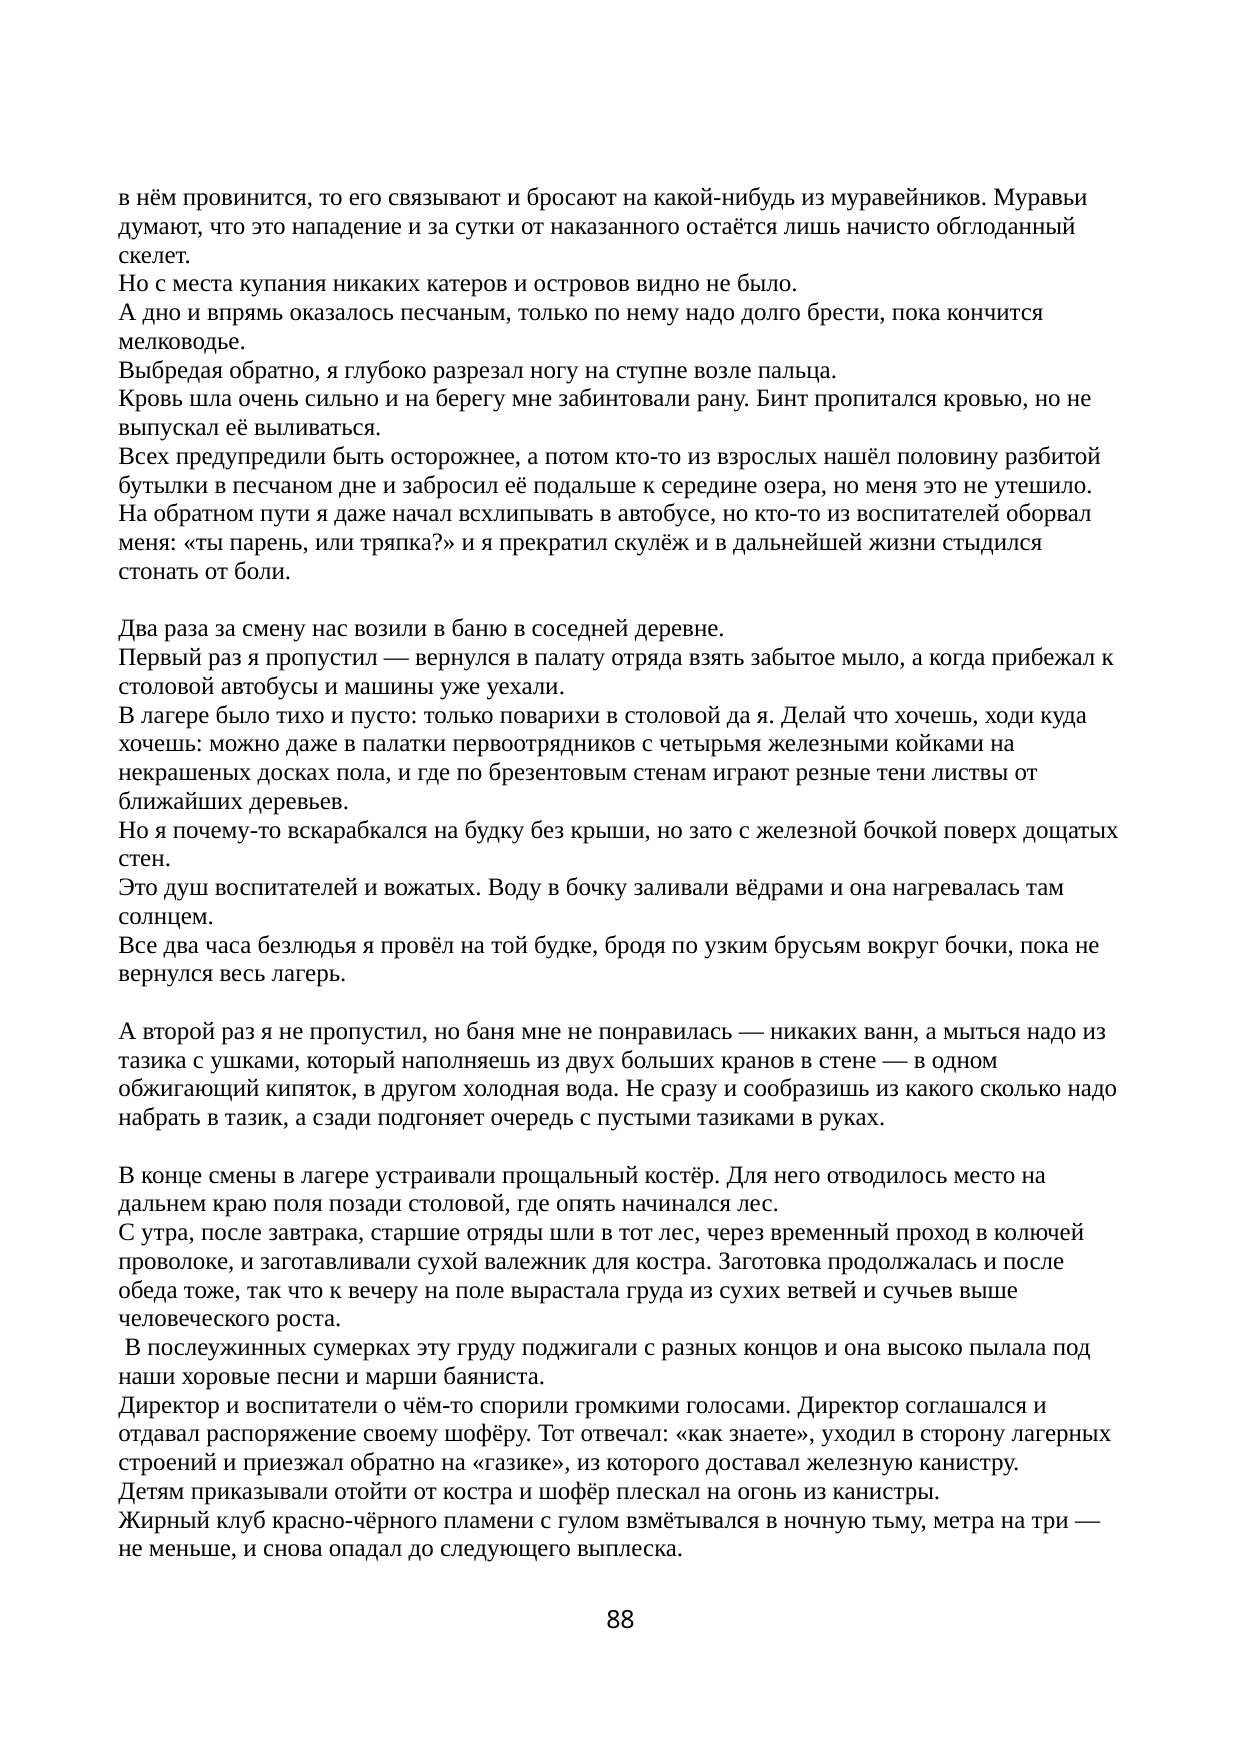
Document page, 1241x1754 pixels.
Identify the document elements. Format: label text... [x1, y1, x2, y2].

text В лагере было тихо и пусто: только поварихи в столовой да я. Делай что хочешь, ходи куда хочешь: можно даже в палатки первоотрядников с четырьмя железными койками на некрашеных досках пола, и где по брезентовым стенам играют резные тени листвы от ближайших деревьев. [118, 700, 1122, 815]
text в нём провинится, то его связывают и бросают на какой-нибудь из муравейников. Муравьи думают, что это нападение и за сутки от наказанного остаётся лишь начисто обглоданный скелет. [118, 182, 1122, 268]
text Выбредая обратно, я глубоко разрезал ногу на ступне возле пальца. [118, 355, 1122, 383]
text Первый раз я пропустил — вернулся в палату отряда взять забытое мыло, а когда прибежал к столовой автобусы и машины уже уехали. [118, 642, 1122, 700]
text Но я почему-то вскарабкался на будку без крыши, но зато с железной бочкой поверх дощатых стен. [118, 815, 1122, 872]
text А дно и впрямь оказалось песчаным, только по нему надо долго брести, пока кончится мелководье. [118, 297, 1122, 355]
text В конце смены в лагере устраивали прощальный костёр. Для него отводилось место на дальнем краю поля позади столовой, где опять начинался лес. [118, 1160, 1122, 1217]
text На обратном пути я даже начал всхлипывать в автобусе, но кто-то из воспитателей оборвал меня: «ты парень, или тряпка?» и я прекратил скулёж и в дальнейшей жизни стыдился стонать от боли. [118, 498, 1122, 585]
text Два раза за смену нас возили в баню в соседней деревне. [118, 613, 1122, 642]
text В послеужинных сумерках эту груду поджигали с разных концов и она высоко пылала под наши хоровые песни и марши баяниста. [118, 1332, 1122, 1390]
text Жирный клуб красно-чёрного пламени с гулом взмётывался в ночную тьму, метра на три — не меньше, и снова опадал до следующего выплеска. [118, 1505, 1122, 1562]
text Это душ воспитателей и вожатых. Воду в бочку заливали вёдрами и она нагревалась там солнцем. [118, 872, 1122, 930]
text Детям приказывали отойти от костра и шофёр плескал на огонь из канистры. [118, 1476, 1122, 1505]
text Но с места купания никаких катеров и островов видно не было. [118, 268, 1122, 297]
text С утра, после завтрака, старшие отряды шли в тот лес, через временный проход в колючей проволоке, и заготавливали сухой валежник для костра. Заготовка продолжалась и после обеда тоже, так что к вечеру на поле вырастала груда из сухих ветвей и сучьев выше человеческого роста. [118, 1217, 1122, 1332]
text Кровь шла очень сильно и на берегу мне забинтовали рану. Бинт пропитался кровью, но не выпускал её выливаться. [118, 383, 1122, 441]
text Директор и воспитатели о чём-то спорили громкими голосами. Директор соглашался и отдавал распоряжение своему шофёру. Тот отвечал: «как знаете», уходил в сторону лагерных строений и приезжал обратно на «газике», из которого доставал железную канистру. [118, 1390, 1122, 1476]
text Всех предупредили быть осторожнее, а потом кто-то из взрослых нашёл половину разбитой бутылки в песчаном дне и забросил её подальше к середине озера, но меня это не утешило. [118, 441, 1122, 498]
text Все два часа безлюдья я провёл на той будке, бродя по узким брусьям вокруг бочки, пока не вернулся весь лагерь. [118, 930, 1122, 987]
text А второй раз я не пропустил, но баня мне не понравилась — никаких ванн, а мыться надо из тазика с ушками, который наполняешь из двух больших кранов в стене — в одном обжигающий кипяток, в другом холодная вода. Не сразу и сообразишь из какого сколько надо набрать в тазик, а сзади подгоняет очередь с пустыми тазиками в руках. [118, 1016, 1122, 1131]
